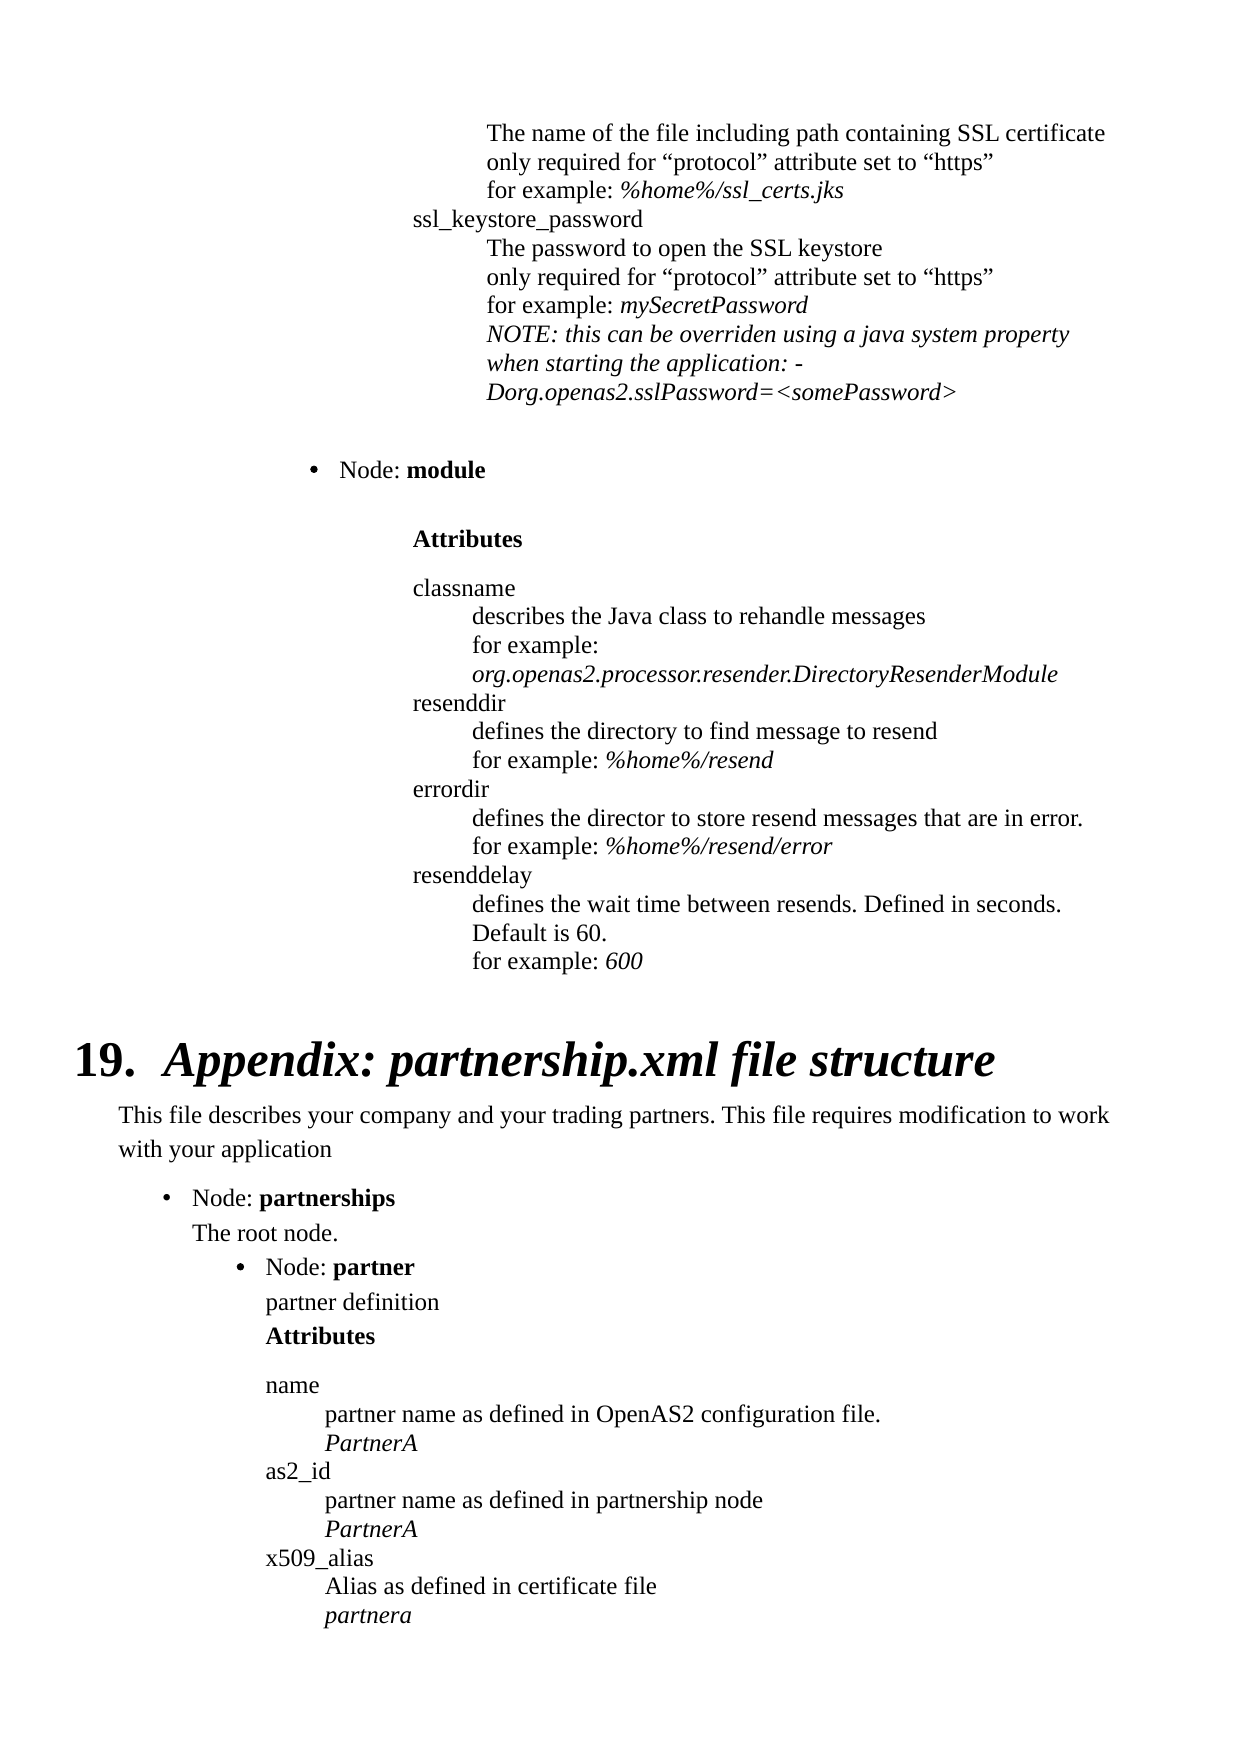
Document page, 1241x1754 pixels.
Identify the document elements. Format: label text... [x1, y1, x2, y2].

list partner name as defined in OpenAS2 configuration file. PartnerA [295, 1399, 1122, 1456]
subtitle The name of the file including path containing SSL certificate [457, 118, 1122, 147]
subtitle ssl_keystore_password [383, 204, 1122, 233]
list Node: partner partner definition Attributes [236, 1252, 1122, 1350]
subtitle only required for “protocol” attribute set to “https” [457, 262, 1122, 291]
subtitle The password to open the SSL keystore [457, 233, 1122, 262]
list for example: %home%/ssl_certs.jks [457, 176, 1122, 204]
subtitle Appendix: partnership.xml file structure [73, 1030, 1122, 1087]
subtitle only required for “protocol” attribute set to “https” [457, 147, 1122, 176]
list Attributes [383, 489, 1122, 552]
list defines the directory to find message to resend for example: %home%/resend [442, 716, 1122, 774]
list NOTE: this can be overriden using a java system property when starting the application: -Dorg.openas2.sslPassword=<somePassword> [457, 319, 1122, 406]
subtitle resenddir [383, 688, 1122, 716]
list for example: mySecretPassword [457, 291, 1122, 319]
subtitle errordir [383, 774, 1122, 803]
list Node: partnerships The root node. [162, 1183, 1122, 1246]
list partner name as defined in partnership node PartnerA [295, 1485, 1122, 1543]
list Node: module [309, 455, 1122, 483]
list defines the wait time between resends. Defined in seconds. Default is 60. for example: 600 [442, 889, 1122, 975]
subtitle x509_alias [236, 1543, 1122, 1571]
list defines the director to store resend messages that are in error. for example: %home%/resend/error [442, 803, 1122, 860]
subtitle classname [383, 573, 1122, 601]
list Alias as defined in certificate file partnera [295, 1571, 1122, 1629]
subtitle as2_id [236, 1456, 1122, 1485]
text This file describes your company and your trading partners. This file requires modification to work with your application [118, 1100, 1122, 1163]
subtitle name [236, 1370, 1122, 1399]
list describes the Java class to rehandle messages for example: org.openas2.processor.resender.DirectoryResenderModule [442, 601, 1122, 688]
subtitle resenddelay [383, 860, 1122, 889]
